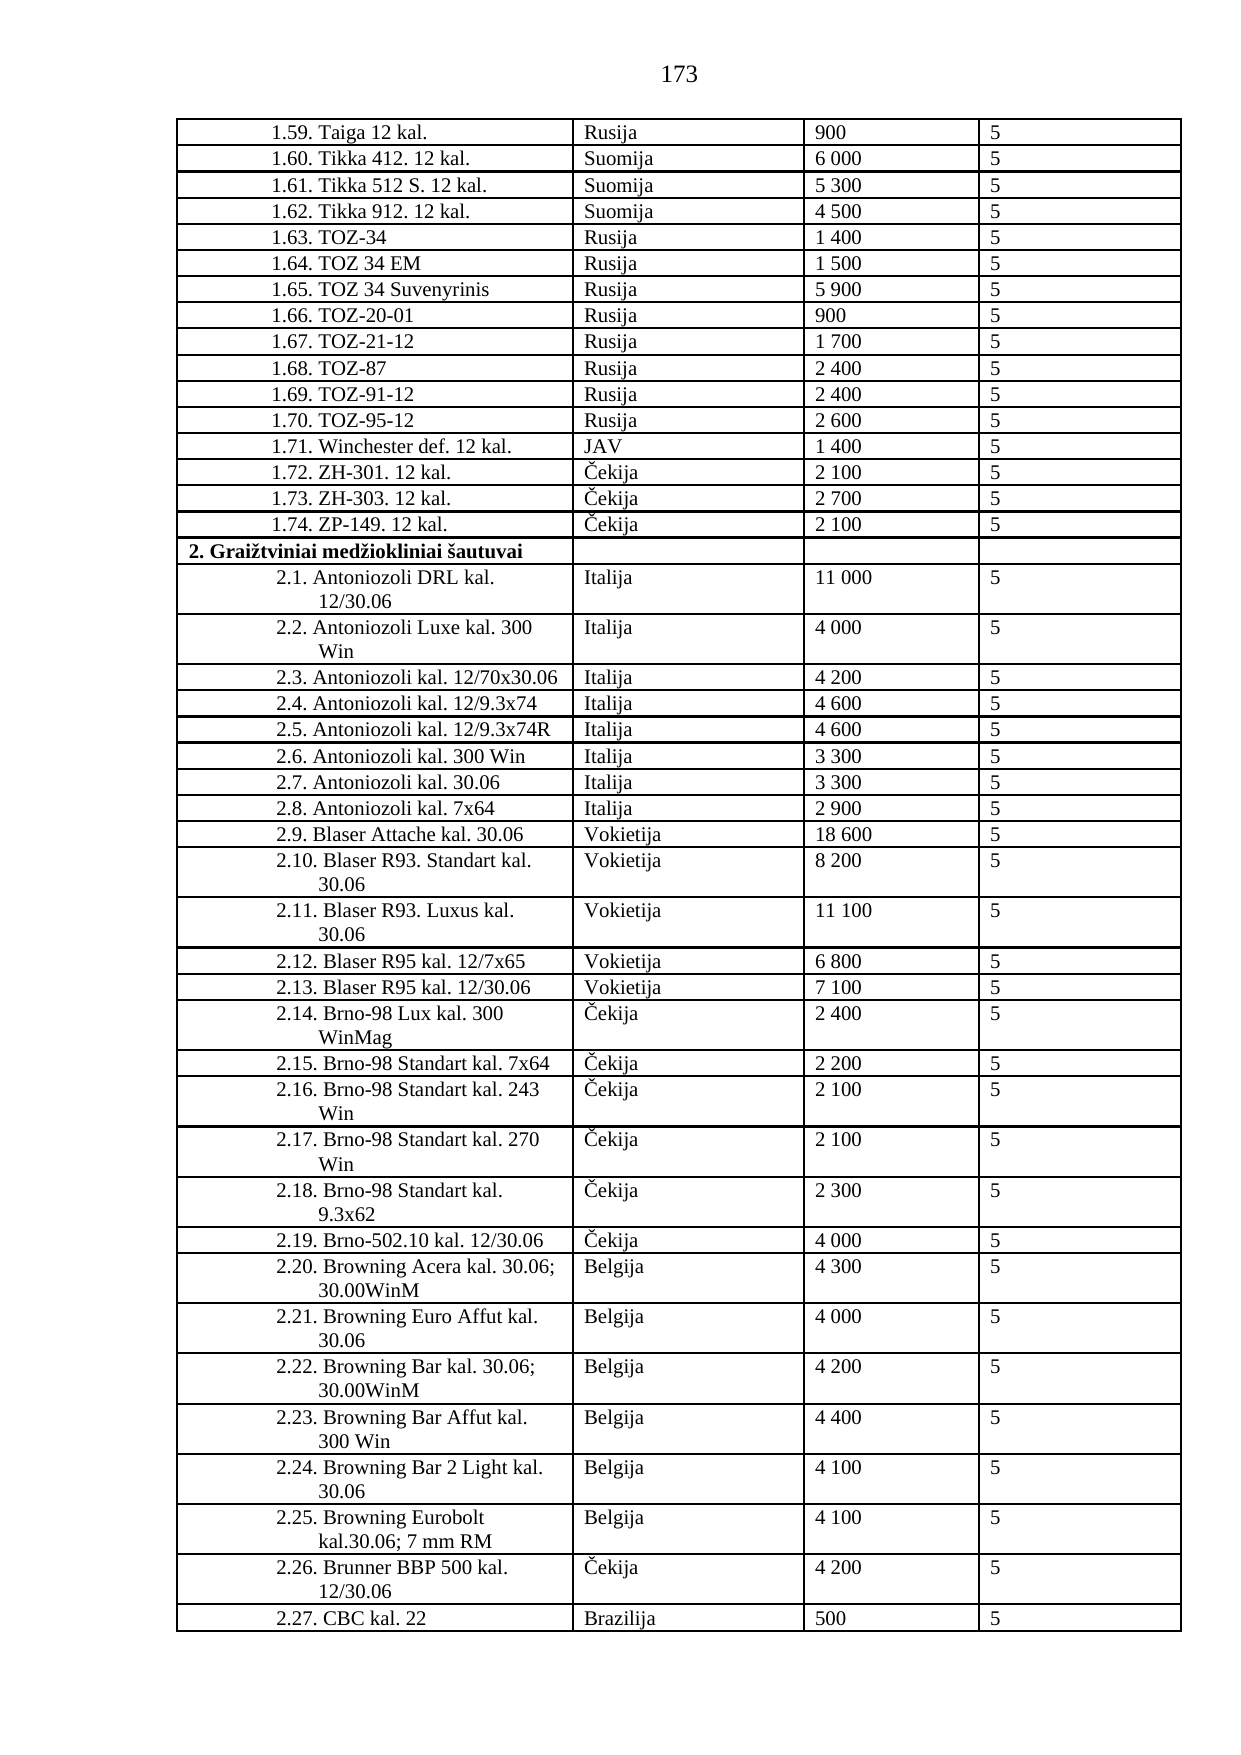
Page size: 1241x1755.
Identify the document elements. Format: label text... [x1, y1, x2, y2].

table_cell 1.68. TOZ-87 [178, 356, 572, 379]
table_cell 5 [980, 565, 1180, 613]
table_cell 5 [980, 949, 1180, 973]
table_cell 5 [980, 848, 1180, 896]
table_cell 5 [980, 975, 1180, 999]
table_cell 1.62. Tikka 912. 12 kal. [178, 199, 572, 223]
table_cell 4 200 [805, 1555, 978, 1603]
table_cell 6 000 [805, 146, 978, 170]
table_cell 5 [980, 329, 1180, 353]
table_cell 2.8. Antoniozoli kal. 7x64 [178, 796, 572, 820]
table_cell 5 [980, 1254, 1180, 1302]
table_cell Čekija [574, 513, 803, 536]
table_cell 1.72. ZH-301. 12 kal. [178, 460, 572, 484]
table_cell 1.61. Tikka 512 S. 12 kal. [178, 173, 572, 197]
table_cell 11 000 [805, 565, 978, 613]
table_cell 4 000 [805, 615, 978, 663]
table_cell 2 300 [805, 1178, 978, 1226]
table_cell 2.7. Antoniozoli kal. 30.06 [178, 770, 572, 794]
table_cell 5 [980, 251, 1180, 275]
table_cell 2.14. Brno-98 Lux kal. 300 WinMag [178, 1001, 572, 1049]
table_cell 2.13. Blaser R95 kal. 12/30.06 [178, 975, 572, 999]
table_cell Italija [574, 718, 803, 741]
table_cell Brazilija [574, 1605, 803, 1629]
table_cell 1.60. Tikka 412. 12 kal. [178, 146, 572, 170]
table_cell Belgija [574, 1455, 803, 1503]
table_cell Čekija [574, 1178, 803, 1226]
table_cell 4 200 [805, 665, 978, 689]
table_cell Belgija [574, 1304, 803, 1352]
table_cell 5 [980, 691, 1180, 715]
table_cell 5 [980, 1455, 1180, 1503]
table_cell 6 800 [805, 949, 978, 973]
table_cell 2 200 [805, 1051, 978, 1075]
table_cell 1.69. TOZ-91-12 [178, 382, 572, 406]
table_cell Čekija [574, 1077, 803, 1125]
table_cell 2. Graižtviniai medžiokliniai šautuvai [178, 539, 572, 563]
table_cell Rusija [574, 329, 803, 353]
table_cell 5 [980, 225, 1180, 249]
table_cell 4 300 [805, 1254, 978, 1302]
table_cell 2.27. CBC kal. 22 [178, 1605, 572, 1629]
table_cell 5 [980, 1505, 1180, 1553]
table_cell Vokietija [574, 898, 803, 946]
table_cell 5 [980, 173, 1180, 197]
table_cell 1.64. TOZ 34 EM [178, 251, 572, 275]
table_cell 5 [980, 1228, 1180, 1252]
table_cell 4 500 [805, 199, 978, 223]
table_cell [574, 539, 803, 563]
table_cell Belgija [574, 1405, 803, 1453]
table_cell 4 000 [805, 1228, 978, 1252]
table_cell 2 100 [805, 460, 978, 484]
table_cell 500 [805, 1605, 978, 1629]
table_cell 1.66. TOZ-20-01 [178, 303, 572, 327]
table_cell 5 [980, 1001, 1180, 1049]
table_cell 1.70. TOZ-95-12 [178, 408, 572, 432]
table_cell 5 300 [805, 173, 978, 197]
table_cell 5 [980, 1128, 1180, 1176]
table_cell JAV [574, 434, 803, 458]
table_cell Belgija [574, 1505, 803, 1553]
table_cell 5 [980, 665, 1180, 689]
table_cell 2 100 [805, 513, 978, 536]
table_cell 1.74. ZP-149. 12 kal. [178, 513, 572, 536]
table_cell 2.26. Brunner BBP 500 kal. 12/30.06 [178, 1555, 572, 1603]
table_cell Belgija [574, 1254, 803, 1302]
table_cell 5 [980, 1405, 1180, 1453]
table_cell 5 [980, 408, 1180, 432]
table_cell 18 600 [805, 822, 978, 846]
table_cell 5 [980, 1605, 1180, 1629]
table_cell Belgija [574, 1354, 803, 1402]
table_cell 2.22. Browning Bar kal. 30.06; 30.00WinM [178, 1354, 572, 1402]
table_cell Italija [574, 770, 803, 794]
table_cell 2.20. Browning Acera kal. 30.06; 30.00WinM [178, 1254, 572, 1302]
table_cell 2 100 [805, 1077, 978, 1125]
table_cell 2.19. Brno-502.10 kal. 12/30.06 [178, 1228, 572, 1252]
table_cell 5 [980, 1555, 1180, 1603]
table_cell 2.25. Browning Eurobolt kal.30.06; 7 mm RM [178, 1505, 572, 1553]
table_cell 5 [980, 796, 1180, 820]
table_cell 2.2. Antoniozoli Luxe kal. 300 Win [178, 615, 572, 663]
table_cell 5 [980, 486, 1180, 510]
table_cell 4 600 [805, 691, 978, 715]
table_cell 1.59. Taiga 12 kal. [178, 120, 572, 144]
table_cell Čekija [574, 1555, 803, 1603]
table_cell 1 400 [805, 434, 978, 458]
table_cell 2.6. Antoniozoli kal. 300 Win [178, 744, 572, 768]
table_cell 7 100 [805, 975, 978, 999]
table_cell 11 100 [805, 898, 978, 946]
table_cell 2.1. Antoniozoli DRL kal. 12/30.06 [178, 565, 572, 613]
table_cell 5 [980, 356, 1180, 379]
table_cell Rusija [574, 356, 803, 379]
table_cell 5 [980, 460, 1180, 484]
table_cell 1.67. TOZ-21-12 [178, 329, 572, 353]
table_cell 4 000 [805, 1304, 978, 1352]
table_cell 5 [980, 822, 1180, 846]
table_cell Vokietija [574, 949, 803, 973]
table_cell 2 400 [805, 1001, 978, 1049]
table_cell 5 [980, 120, 1180, 144]
table_cell 2 400 [805, 356, 978, 379]
table_cell 1.63. TOZ-34 [178, 225, 572, 249]
table_cell 5 [980, 770, 1180, 794]
table_cell 5 [980, 898, 1180, 946]
table_cell 2.11. Blaser R93. Luxus kal. 30.06 [178, 898, 572, 946]
table_cell 1 700 [805, 329, 978, 353]
table_cell 2.4. Antoniozoli kal. 12/9.3x74 [178, 691, 572, 715]
table_cell Italija [574, 796, 803, 820]
table_cell 5 [980, 744, 1180, 768]
table_cell Čekija [574, 460, 803, 484]
table_cell Italija [574, 744, 803, 768]
table_cell Italija [574, 691, 803, 715]
table_cell 2.21. Browning Euro Affut kal. 30.06 [178, 1304, 572, 1352]
table_cell 4 200 [805, 1354, 978, 1402]
table_cell 4 600 [805, 718, 978, 741]
table_cell Rusija [574, 408, 803, 432]
table_cell 2.5. Antoniozoli kal. 12/9.3x74R [178, 718, 572, 741]
table_cell Suomija [574, 199, 803, 223]
table_cell 2.16. Brno-98 Standart kal. 243 Win [178, 1077, 572, 1125]
table_cell 5 [980, 434, 1180, 458]
table_cell 2 900 [805, 796, 978, 820]
table_cell 3 300 [805, 770, 978, 794]
table_cell Vokietija [574, 822, 803, 846]
table_cell 5 [980, 146, 1180, 170]
table_cell 2.23. Browning Bar Affut kal. 300 Win [178, 1405, 572, 1453]
table_cell 2.3. Antoniozoli kal. 12/70x30.06 [178, 665, 572, 689]
table_cell 2 700 [805, 486, 978, 510]
table_cell 5 [980, 1077, 1180, 1125]
table_cell 2 400 [805, 382, 978, 406]
table_cell Čekija [574, 486, 803, 510]
table_cell 1.65. TOZ 34 Suvenyrinis [178, 277, 572, 301]
table_cell 5 [980, 1051, 1180, 1075]
table_cell 2.15. Brno-98 Standart kal. 7x64 [178, 1051, 572, 1075]
table_cell 5 [980, 382, 1180, 406]
table_cell 1.73. ZH-303. 12 kal. [178, 486, 572, 510]
table_cell Čekija [574, 1001, 803, 1049]
table_cell Čekija [574, 1051, 803, 1075]
table_cell 3 300 [805, 744, 978, 768]
table_cell Rusija [574, 277, 803, 301]
table_cell 5 [980, 1304, 1180, 1352]
table_cell [980, 539, 1180, 563]
table_cell 1 400 [805, 225, 978, 249]
table_cell 2.17. Brno-98 Standart kal. 270 Win [178, 1128, 572, 1176]
table_cell 2 100 [805, 1128, 978, 1176]
table_cell 2.24. Browning Bar 2 Light kal. 30.06 [178, 1455, 572, 1503]
table_cell Vokietija [574, 848, 803, 896]
table_cell Suomija [574, 173, 803, 197]
table_cell 900 [805, 303, 978, 327]
table_cell Čekija [574, 1128, 803, 1176]
table_cell 5 [980, 303, 1180, 327]
table_cell 1 500 [805, 251, 978, 275]
table_cell 4 400 [805, 1405, 978, 1453]
table_cell 2.18. Brno-98 Standart kal. 9.3x62 [178, 1178, 572, 1226]
table_cell 2.10. Blaser R93. Standart kal. 30.06 [178, 848, 572, 896]
table_cell 4 100 [805, 1455, 978, 1503]
table_cell 8 200 [805, 848, 978, 896]
table_cell 4 100 [805, 1505, 978, 1553]
table_cell 900 [805, 120, 978, 144]
table_cell 5 900 [805, 277, 978, 301]
table_cell 5 [980, 277, 1180, 301]
table_cell Vokietija [574, 975, 803, 999]
table_cell Rusija [574, 251, 803, 275]
table_cell [805, 539, 978, 563]
table_cell Rusija [574, 303, 803, 327]
table_cell 2.9. Blaser Attache kal. 30.06 [178, 822, 572, 846]
table_cell Čekija [574, 1228, 803, 1252]
table_cell Italija [574, 565, 803, 613]
table_cell 5 [980, 199, 1180, 223]
table_cell 5 [980, 1354, 1180, 1402]
table_cell Rusija [574, 382, 803, 406]
table_cell 5 [980, 615, 1180, 663]
table_cell Italija [574, 615, 803, 663]
table_cell 5 [980, 718, 1180, 741]
table_cell Italija [574, 665, 803, 689]
table_cell 2.12. Blaser R95 kal. 12/7x65 [178, 949, 572, 973]
table_cell Rusija [574, 120, 803, 144]
table_cell 5 [980, 1178, 1180, 1226]
table_cell Rusija [574, 225, 803, 249]
table_cell Suomija [574, 146, 803, 170]
table_cell 1.71. Winchester def. 12 kal. [178, 434, 572, 458]
table_cell 5 [980, 513, 1180, 536]
table_cell 2 600 [805, 408, 978, 432]
